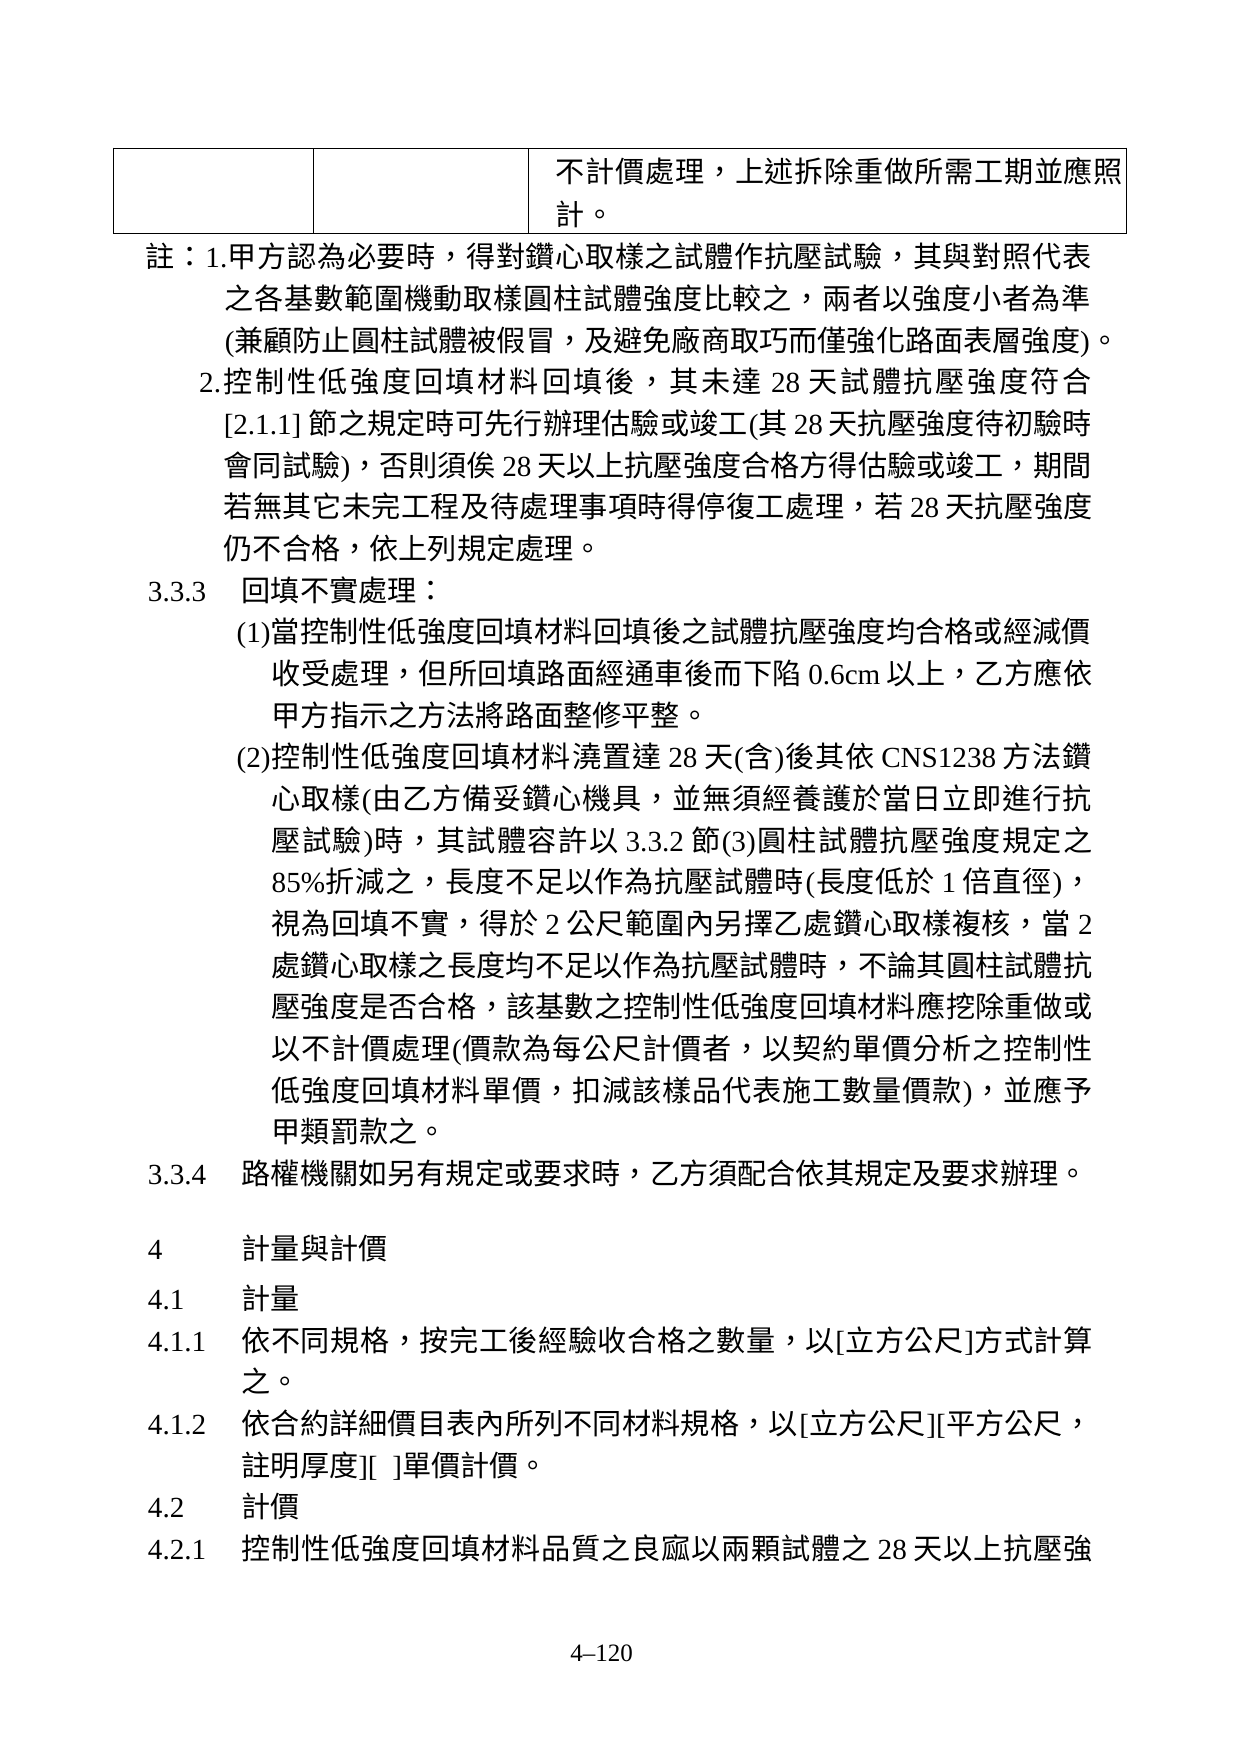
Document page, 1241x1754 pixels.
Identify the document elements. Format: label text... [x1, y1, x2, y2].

table_cell [114, 149, 313, 233]
text 3.3.4 路權機關如另有規定或要求時，乙方須配合依其規定及要求辦理。 [148, 1151, 1092, 1193]
text 3.3.3 回填不實處理： [148, 568, 1092, 609]
table_cell 不計價處理，上述拆除重做所需工期並應照計。 [529, 149, 1126, 233]
text (1)當控制性低強度回填材料回填後之試體抗壓強度均合格或經減價收受處理，但所回填路面經通車後而下陷0.6cm以上，乙方應依甲方指示之方法將路面整修平整。 [236, 609, 1092, 734]
text 4.1 計量 [148, 1276, 1092, 1318]
text (2)控制性低強度回填材料澆置達28天(含)後其依CNS1238方法鑽心取樣(由乙方備妥鑽心機具，並無須經養護於當日立即進行抗壓試驗)時，其試體容許以3.3.2節(3)圓柱試體抗壓強度規定之85%折減之，長度不足以作為抗壓試體時(長度低於1倍直徑)，視為回填不實，得於2公尺範圍內另擇乙處鑽心取樣複核，當2處鑽心取樣之長度均不足以作為抗壓試體時，不論其圓柱試體抗壓強度是否合格，該基數之控制性低強度回填材料應挖除重做或以不計價處理(價款為每公尺計價者，以契約單價分析之控制性低強度回填材料單價，扣減該樣品代表施工數量價款)，並應予甲類罰款之。 [236, 734, 1092, 1151]
text 4.1.2 依合約詳細價目表內所列不同材料規格，以[立方公尺][平方公尺，註明厚度][ ]單價計價。 [148, 1401, 1092, 1484]
text 4.1.1 依不同規格，按完工後經驗收合格之數量，以[立方公尺]方式計算之。 [148, 1318, 1092, 1401]
text 註：1.甲方認為必要時，得對鑽心取樣之試體作抗壓試驗，其與對照代表之各基數範圍機動取樣圓柱試體強度比較之，兩者以強度小者為準(兼顧防止圓柱試體被假冒，及避免廠商取巧而僅強化路面表層強度)。 [145, 234, 1092, 359]
text 4.2 計價 [148, 1484, 1092, 1526]
table_cell [314, 149, 528, 233]
text 2.控制性低強度回填材料回填後，其未達28天試體抗壓強度符合[2.1.1] 節之規定時可先行辦理估驗或竣工(其28天抗壓強度待初驗時會同試驗)，否則須俟28天以上抗壓強度合格方得估驗或竣工，期間若無其它未完工程及待處理事項時得停復工處理，若28天抗壓強度仍不合格，依上列規定處理。 [199, 359, 1092, 568]
text 4.2.1 控制性低強度回填材料品質之良寙以兩顆試體之28天以上抗壓強 [148, 1526, 1092, 1568]
text 4 計量與計價 [148, 1193, 1092, 1276]
